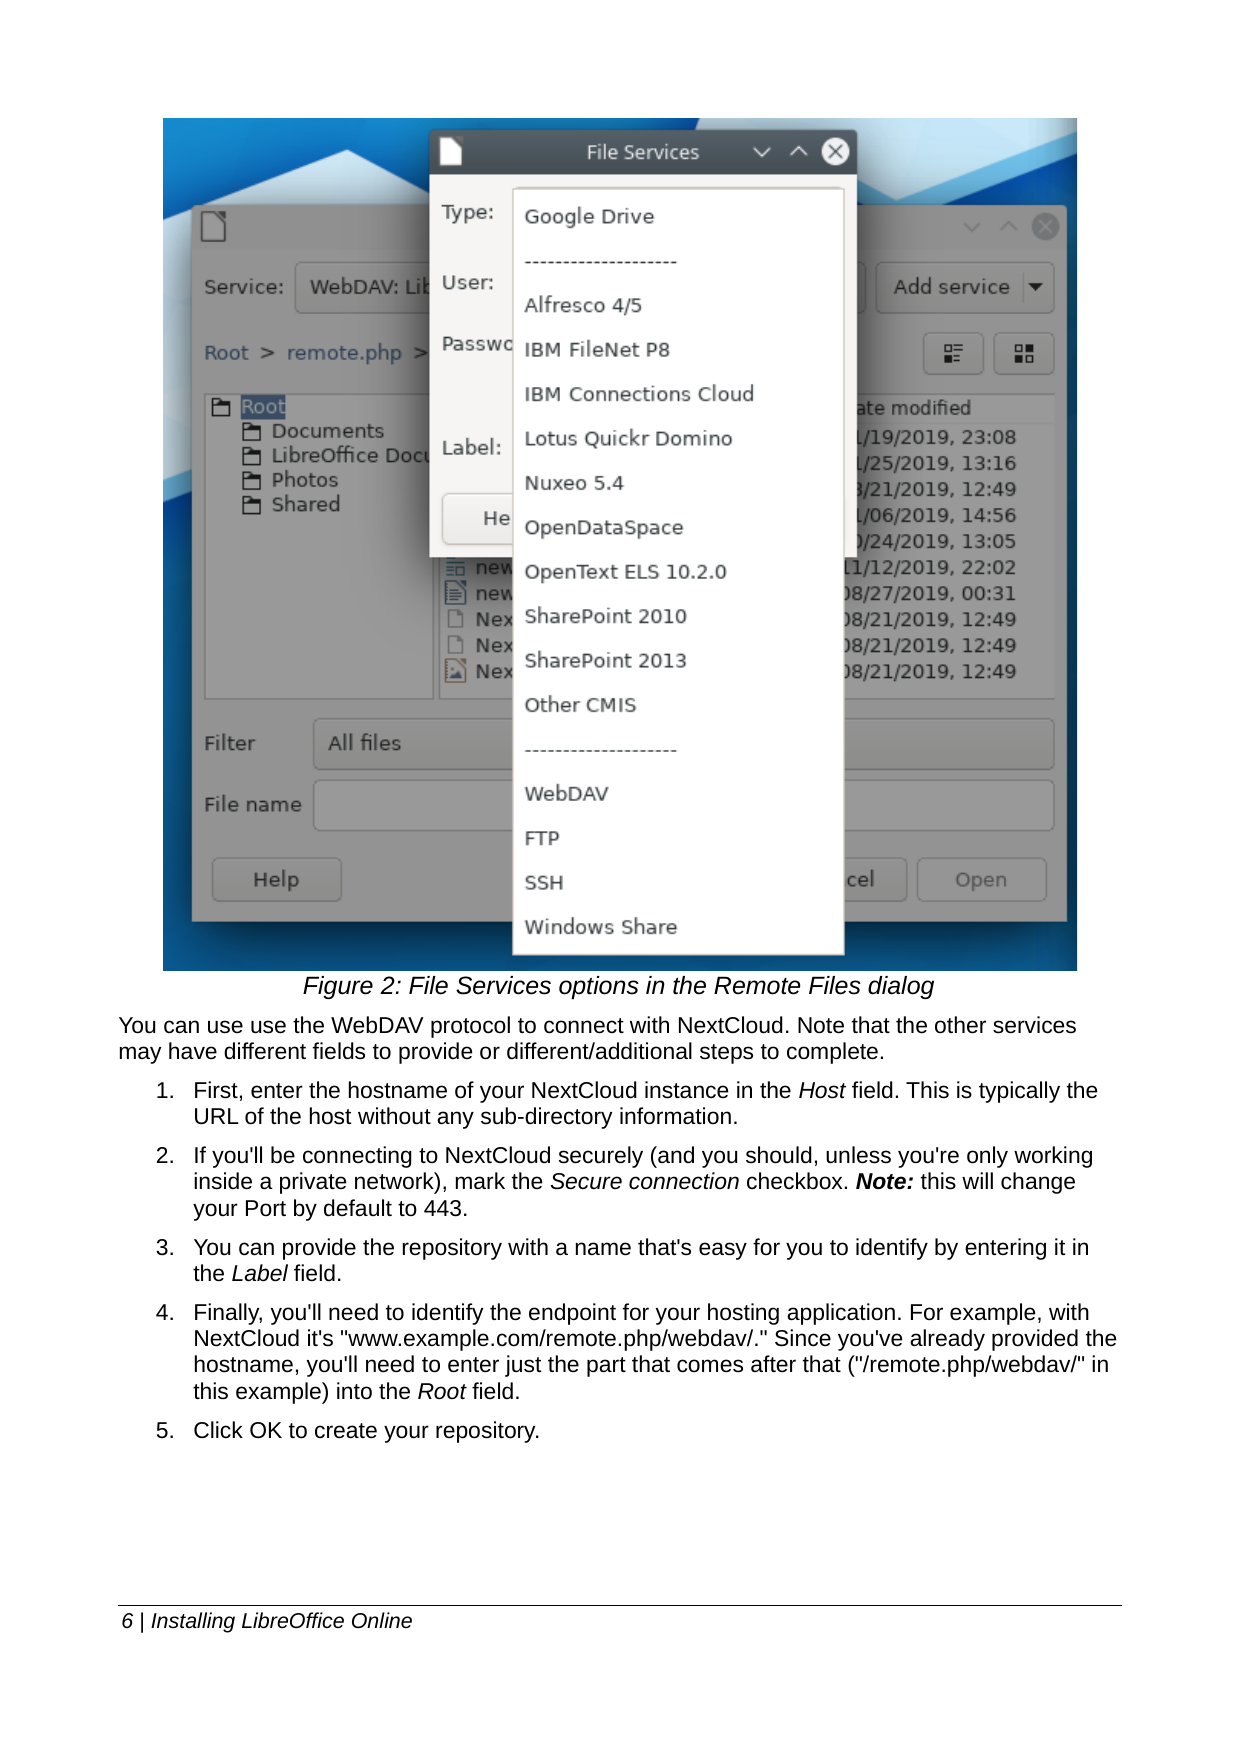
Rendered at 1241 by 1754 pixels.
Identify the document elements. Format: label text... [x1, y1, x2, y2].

list If you'll be connecting to NextCloud securely (and you should, unless you're only working inside a private network), mark the Secure connection checkbox. Note: this will change your Port by default to 443. [156, 1142, 1122, 1221]
picture [163, 118, 1078, 971]
list Click OK to create your repository. [156, 1417, 1122, 1443]
text Figure 2: File Services options in the Remote Files dialog [154, 971, 1086, 999]
text You can use use the WebDAV protocol to connect with NextCloud. Note that the other services may have different fields to provide or different/additional steps to complete. [118, 1012, 1122, 1064]
list First, enter the hostname of your NextCloud instance in the Host field. This is typically the URL of the host without any sub-directory information. [156, 1077, 1122, 1129]
list You can provide the repository with a name that's easy for you to identify by entering it in the Label field. [156, 1233, 1122, 1286]
list Finally, you'll need to identify the endpoint for your hosting application. For example, with NextCloud it's "www.example.com/remote.php/webdav/." Since you've already provided the hostname, you'll need to enter just the part that comes after that ("/remote.php/webdav/" in this example) into the Root field. [156, 1299, 1122, 1404]
